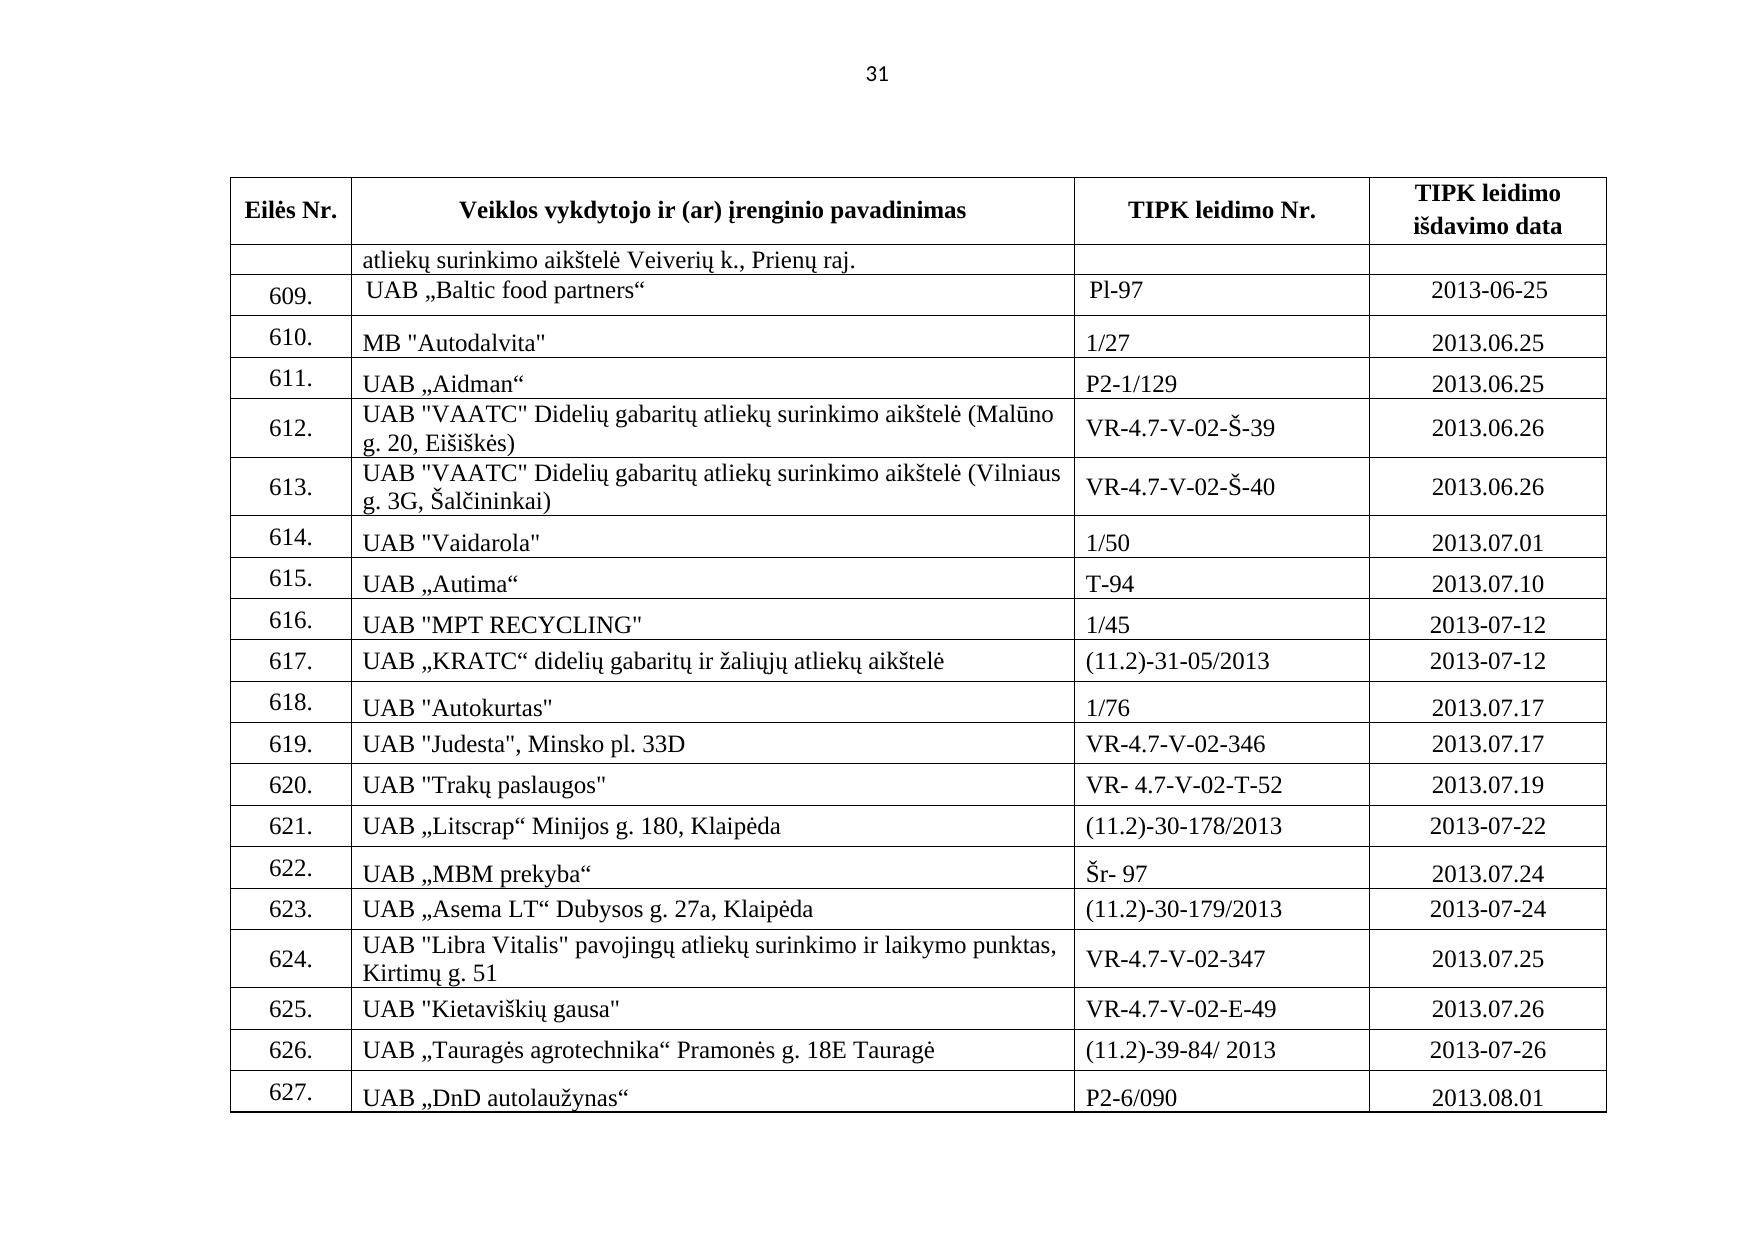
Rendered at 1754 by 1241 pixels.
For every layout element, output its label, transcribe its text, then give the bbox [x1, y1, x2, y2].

table_cell 612. [231, 399, 351, 457]
table_cell UAB "VAATC" Didelių gabaritų atliekų surinkimo aikštelė (Vilniaus g. 3G, Šalčininkai) [352, 458, 1074, 515]
table_cell (11.2)-30-178/2013 [1075, 806, 1369, 846]
table_cell UAB „Baltic food partners“ [352, 275, 1074, 315]
table_cell 2013-07-24 [1370, 889, 1606, 929]
table_cell 627. [231, 1071, 351, 1111]
table_cell VR- 4.7-V-02-T-52 [1075, 764, 1369, 805]
table_cell [1370, 245, 1606, 274]
table_cell 2013.08.01 [1370, 1071, 1606, 1111]
table_cell 617. [231, 640, 351, 681]
table_cell UAB „Tauragės agrotechnika“ Pramonės g. 18E Tauragė [352, 1030, 1074, 1070]
table_cell MB "Autodalvita" [352, 316, 1074, 357]
table_cell 2013.07.26 [1370, 988, 1606, 1029]
table_cell 626. [231, 1030, 351, 1070]
table_cell (11.2)-31-05/2013 [1075, 640, 1369, 681]
table_cell 624. [231, 930, 351, 987]
table_cell VR-4.7-V-02-346 [1075, 723, 1369, 763]
table_cell (11.2)-30-179/2013 [1075, 889, 1369, 929]
table_cell 609. [231, 275, 351, 315]
table_cell 2013-07-26 [1370, 1030, 1606, 1070]
table_cell VR-4.7-V-02-Š-39 [1075, 399, 1369, 457]
table_cell 619. [231, 723, 351, 763]
table_cell VR-4.7-V-02-347 [1075, 930, 1369, 987]
table_cell 618. [231, 682, 351, 722]
table_cell 1/27 [1075, 316, 1369, 357]
table_cell 1/45 [1075, 599, 1369, 639]
table_cell UAB "Kietaviškių gausa" [352, 988, 1074, 1029]
table_cell UAB „Litscrap“ Minijos g. 180, Klaipėda [352, 806, 1074, 846]
table_cell 2013.06.26 [1370, 458, 1606, 515]
table_cell 2013.06.25 [1370, 316, 1606, 357]
table_cell 2013.07.24 [1370, 847, 1606, 887]
table_cell VR-4.7-V-02-Š-40 [1075, 458, 1369, 515]
table_cell 611. [231, 358, 351, 398]
table_cell 2013-07-12 [1370, 599, 1606, 639]
table_header TIPK leidimo Nr. [1075, 178, 1369, 244]
table_cell 625. [231, 988, 351, 1029]
table_cell 613. [231, 458, 351, 515]
table_cell UAB "VAATC" Didelių gabaritų atliekų surinkimo aikštelė (Malūno g. 20, Eišiškės) [352, 399, 1074, 457]
table_cell [1075, 245, 1369, 274]
table_cell 2013.07.19 [1370, 764, 1606, 805]
table_header TIPK leidimo išdavimo data [1370, 178, 1606, 244]
table_cell 1/50 [1075, 516, 1369, 557]
table_cell UAB "Trakų paslaugos" [352, 764, 1074, 805]
table_cell 1/76 [1075, 682, 1369, 722]
table_cell UAB „Aidman“ [352, 358, 1074, 398]
table_cell 2013.06.25 [1370, 358, 1606, 398]
table_cell (11.2)-39-84/ 2013 [1075, 1030, 1369, 1070]
table_cell 2013.07.25 [1370, 930, 1606, 987]
table_cell 2013-06-25 [1370, 275, 1606, 315]
table_cell UAB "MPT RECYCLING" [352, 599, 1074, 639]
table_cell UAB „KRATC“ didelių gabaritų ir žaliųjų atliekų aikštelė [352, 640, 1074, 681]
table_cell 623. [231, 889, 351, 929]
table_cell Pl-97 [1075, 275, 1369, 315]
table_cell 2013.07.01 [1370, 516, 1606, 557]
table_cell UAB „Autima“ [352, 558, 1074, 598]
table_cell 622. [231, 847, 351, 887]
table_cell UAB „DnD autolaužynas“ [352, 1071, 1074, 1111]
table_cell UAB „Asema LT“ Dubysos g. 27a, Klaipėda [352, 889, 1074, 929]
table_cell 615. [231, 558, 351, 598]
table_cell 614. [231, 516, 351, 557]
table_cell 2013.07.17 [1370, 682, 1606, 722]
table_cell [231, 245, 351, 274]
table_cell 616. [231, 599, 351, 639]
table_cell P2-6/090 [1075, 1071, 1369, 1111]
table_cell 620. [231, 764, 351, 805]
table_cell 621. [231, 806, 351, 846]
table_header Veiklos vykdytojo ir (ar) įrenginio pavadinimas [352, 178, 1074, 244]
table_header Eilės Nr. [231, 178, 351, 244]
table_cell 2013.06.26 [1370, 399, 1606, 457]
table_cell VR-4.7-V-02-E-49 [1075, 988, 1369, 1029]
table_cell UAB "Vaidarola" [352, 516, 1074, 557]
table_cell UAB "Autokurtas" [352, 682, 1074, 722]
table_cell 2013-07-12 [1370, 640, 1606, 681]
table_cell UAB "Libra Vitalis" pavojingų atliekų surinkimo ir laikymo punktas, Kirtimų g. 51 [352, 930, 1074, 987]
table_cell 610. [231, 316, 351, 357]
table_cell UAB „MBM prekyba“ [352, 847, 1074, 887]
table_cell P2-1/129 [1075, 358, 1369, 398]
table_cell 2013.07.10 [1370, 558, 1606, 598]
table_cell atliekų surinkimo aikštelė Veiverių k., Prienų raj. [352, 245, 1074, 274]
table_cell UAB "Judesta", Minsko pl. 33D [352, 723, 1074, 763]
table_cell 2013.07.17 [1370, 723, 1606, 763]
table_cell T-94 [1075, 558, 1369, 598]
table_cell Šr- 97 [1075, 847, 1369, 887]
table_cell 2013-07-22 [1370, 806, 1606, 846]
